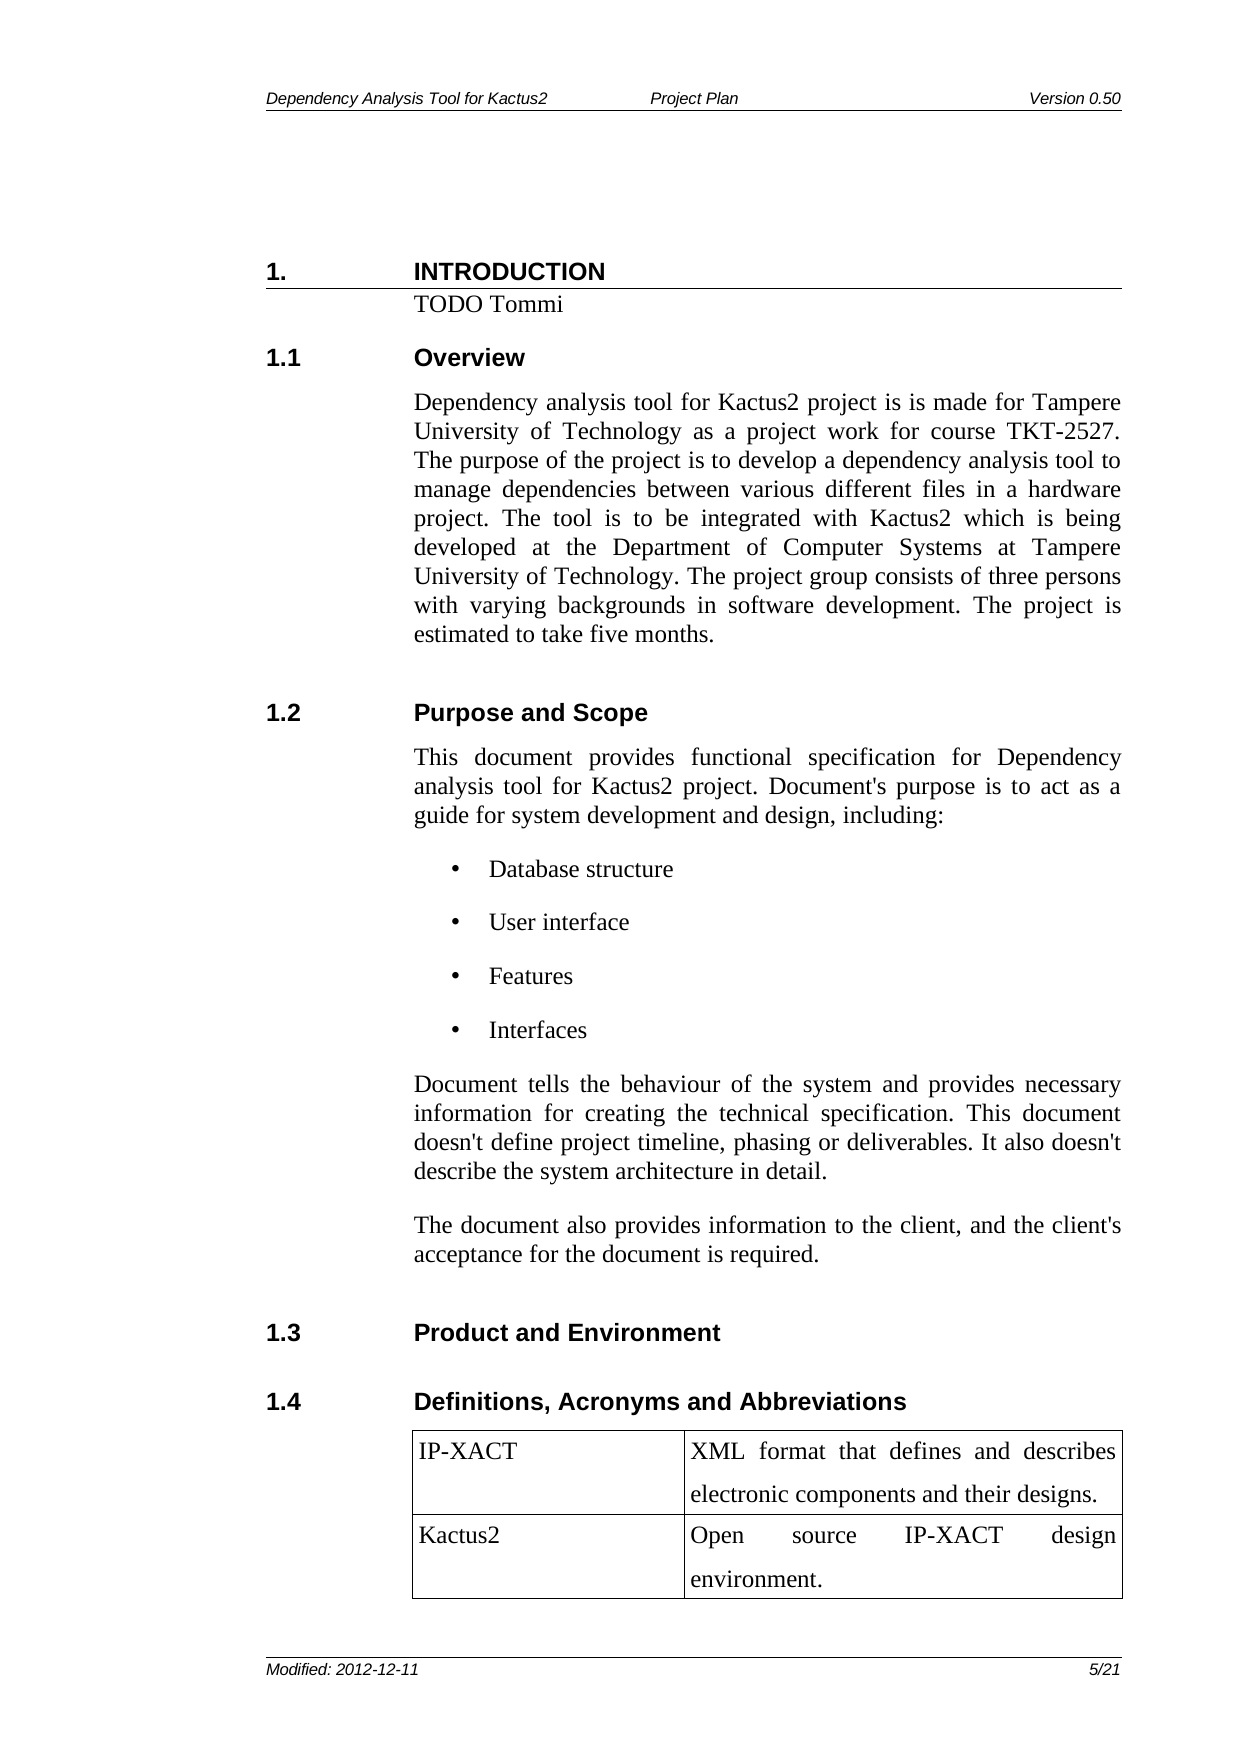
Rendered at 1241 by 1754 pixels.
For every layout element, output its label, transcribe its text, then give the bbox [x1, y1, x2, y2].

subtitle Purpose and Scope [266, 698, 1122, 727]
subtitle Overview [266, 343, 1122, 372]
subtitle Introduction [266, 257, 1122, 288]
table_header XML format that defines and describes electronic components and their designs. [685, 1431, 1122, 1514]
subtitle Definitions, Acronyms and Abbreviations [266, 1386, 1122, 1415]
table_header IP-XACT [413, 1431, 684, 1514]
text This document provides functional specification for Dependency analysis tool for Kactus2 project. Document's purpose is to act as a guide for system development and design, including: [413, 741, 1122, 829]
text Document tells the behaviour of the system and provides necessary information for creating the technical specification. This document doesn't define project timeline, phasing or deliverables. It also doesn't describe the system architecture in detail. [413, 1069, 1122, 1185]
table_cell Open source IP-XACT design environment. [685, 1515, 1122, 1598]
text The document also provides information to the client, and the client's acceptance for the document is required. [413, 1210, 1122, 1268]
text Dependency analysis tool for Kactus2 project is is made for Tampere University of Technology as a project work for course TKT-2527. The purpose of the project is to develop a dependency analysis tool to manage dependencies between various different files in a hardware project. The tool is to be integrated with Kactus2 which is being developed at the Department of Computer Systems at Tampere University of Technology. The project group consists of three persons with varying backgrounds in software development. The project is estimated to take five months. [413, 387, 1122, 648]
list User interface [451, 907, 1122, 936]
list Interfaces [451, 1015, 1122, 1044]
list Features [451, 961, 1122, 990]
text TODO Tommi [369, 289, 1122, 318]
list Database structure [451, 853, 1122, 882]
subtitle Product and Environment [266, 1318, 1122, 1347]
table_cell Kactus2 [413, 1515, 684, 1598]
